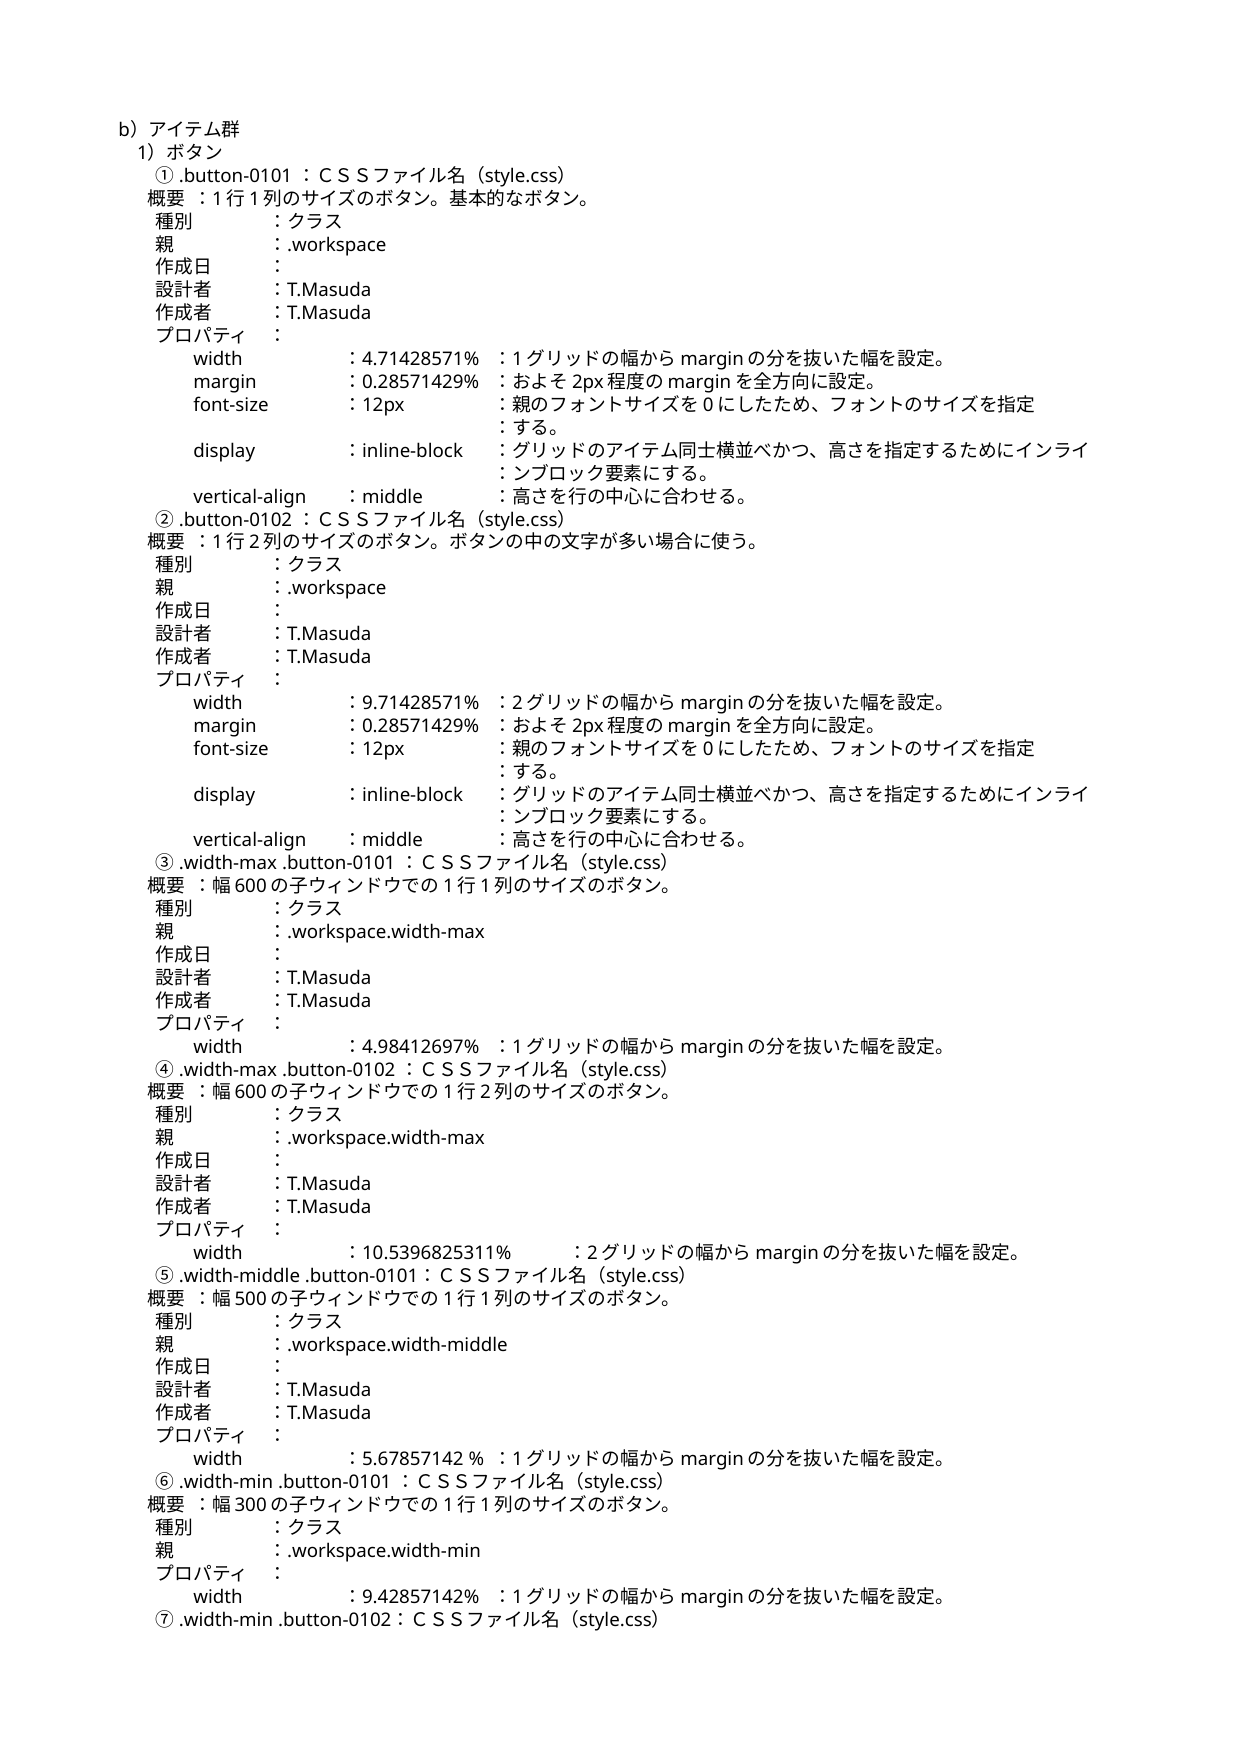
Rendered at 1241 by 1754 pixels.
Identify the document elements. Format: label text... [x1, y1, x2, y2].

text プロパティ ： [118, 1012, 1122, 1035]
text ④ .width-max .button-0102 ：ＣＳＳファイル名（style.css） [118, 1058, 1122, 1081]
text 概要 ：幅600の子ウィンドウでの1行2列のサイズのボタン。 [118, 1081, 1122, 1103]
text 作成日 ： [118, 599, 1122, 622]
text 設計者 ：T.Masuda [118, 278, 1122, 301]
text ③ .width-max .button-0101 ：ＣＳＳファイル名（style.css） [118, 851, 1122, 874]
text width ：5.67857142 % ：1グリッドの幅からmarginの分を抜いた幅を設定。 [118, 1447, 1122, 1470]
text 1）ボタン [118, 141, 1122, 164]
text 作成日 ： [118, 1356, 1122, 1378]
text 親 ：.workspace [118, 576, 1122, 599]
text ⑦ .width-min .button-0102：ＣＳＳファイル名（style.css） [118, 1608, 1122, 1631]
text vertical-align ：middle ：高さを行の中心に合わせる。 [118, 828, 1122, 851]
text 設計者 ：T.Masuda [118, 622, 1122, 645]
text 種別 ：クラス [118, 210, 1122, 233]
text margin ：0.28571429% ：およそ2px程度のmarginを全方向に設定。 [118, 370, 1122, 393]
text 設計者 ：T.Masuda [118, 1172, 1122, 1195]
text 種別 ：クラス [118, 1103, 1122, 1126]
text 種別 ：クラス [118, 897, 1122, 920]
text プロパティ ： [118, 1218, 1122, 1241]
text 種別 ：クラス [118, 1516, 1122, 1539]
text 概要 ：幅300の子ウィンドウでの1行1列のサイズのボタン。 [118, 1493, 1122, 1516]
text 親 ：.workspace.width-min [118, 1539, 1122, 1562]
text 作成日 ： [118, 943, 1122, 966]
text プロパティ ： [118, 324, 1122, 347]
text ① .button-0101 ：ＣＳＳファイル名（style.css） [118, 164, 1122, 187]
text font-size ：12px ：親のフォントサイズを0にしたため、フォントのサイズを指定 [118, 393, 1122, 416]
text 作成者 ：T.Masuda [118, 645, 1122, 668]
text margin ：0.28571429% ：およそ2px程度のmarginを全方向に設定。 [118, 714, 1122, 737]
text プロパティ ： [118, 1424, 1122, 1447]
text 親 ：.workspace.width-middle [118, 1333, 1122, 1356]
text width ：9.42857142% ：1グリッドの幅からmarginの分を抜いた幅を設定。 [118, 1585, 1122, 1608]
text ：ンブロック要素にする。 [118, 806, 1122, 828]
text display ：inline-block ：グリッドのアイテム同士横並べかつ、高さを指定するためにインライ [118, 783, 1122, 806]
text 種別 ：クラス [118, 553, 1122, 576]
text プロパティ ： [118, 1562, 1122, 1585]
text 作成者 ：T.Masuda [118, 989, 1122, 1012]
text width ：10.5396825311% ：2グリッドの幅からmarginの分を抜いた幅を設定。 [118, 1241, 1122, 1264]
text ：する。 [118, 760, 1122, 783]
text 親 ：.workspace [118, 233, 1122, 256]
text ：する。 [118, 416, 1122, 439]
text 親 ：.workspace.width-max [118, 920, 1122, 943]
text ：ンブロック要素にする。 [118, 462, 1122, 485]
text 概要 ：1行1列のサイズのボタン。基本的なボタン。 [118, 187, 1122, 210]
text 種別 ：クラス [118, 1310, 1122, 1333]
text display ：inline-block ：グリッドのアイテム同士横並べかつ、高さを指定するためにインライ [118, 439, 1122, 462]
text b）アイテム群 [118, 118, 1122, 141]
text 設計者 ：T.Masuda [118, 1378, 1122, 1401]
text ② .button-0102 ：ＣＳＳファイル名（style.css） [118, 508, 1122, 531]
text ⑤ .width-middle .button-0101：ＣＳＳファイル名（style.css） [118, 1264, 1122, 1287]
text プロパティ ： [118, 668, 1122, 691]
text 概要 ：1行2列のサイズのボタン。ボタンの中の文字が多い場合に使う。 [118, 531, 1122, 553]
text 作成者 ：T.Masuda [118, 301, 1122, 324]
text ⑥ .width-min .button-0101 ：ＣＳＳファイル名（style.css） [118, 1470, 1122, 1493]
text 概要 ：幅500の子ウィンドウでの1行1列のサイズのボタン。 [118, 1287, 1122, 1310]
text 作成日 ： [118, 1149, 1122, 1172]
text width ：4.98412697% ：1グリッドの幅からmarginの分を抜いた幅を設定。 [118, 1035, 1122, 1058]
text width ：4.71428571% ：1グリッドの幅からmarginの分を抜いた幅を設定。 [118, 347, 1122, 370]
text 作成者 ：T.Masuda [118, 1195, 1122, 1218]
text 概要 ：幅600の子ウィンドウでの1行1列のサイズのボタン。 [118, 874, 1122, 897]
text font-size ：12px ：親のフォントサイズを0にしたため、フォントのサイズを指定 [118, 737, 1122, 760]
text 作成日 ： [118, 256, 1122, 278]
text width ：9.71428571% ：2グリッドの幅からmarginの分を抜いた幅を設定。 [118, 691, 1122, 714]
text vertical-align ：middle ：高さを行の中心に合わせる。 [118, 485, 1122, 508]
text 作成者 ：T.Masuda [118, 1401, 1122, 1424]
text 親 ：.workspace.width-max [118, 1126, 1122, 1149]
text 設計者 ：T.Masuda [118, 966, 1122, 989]
